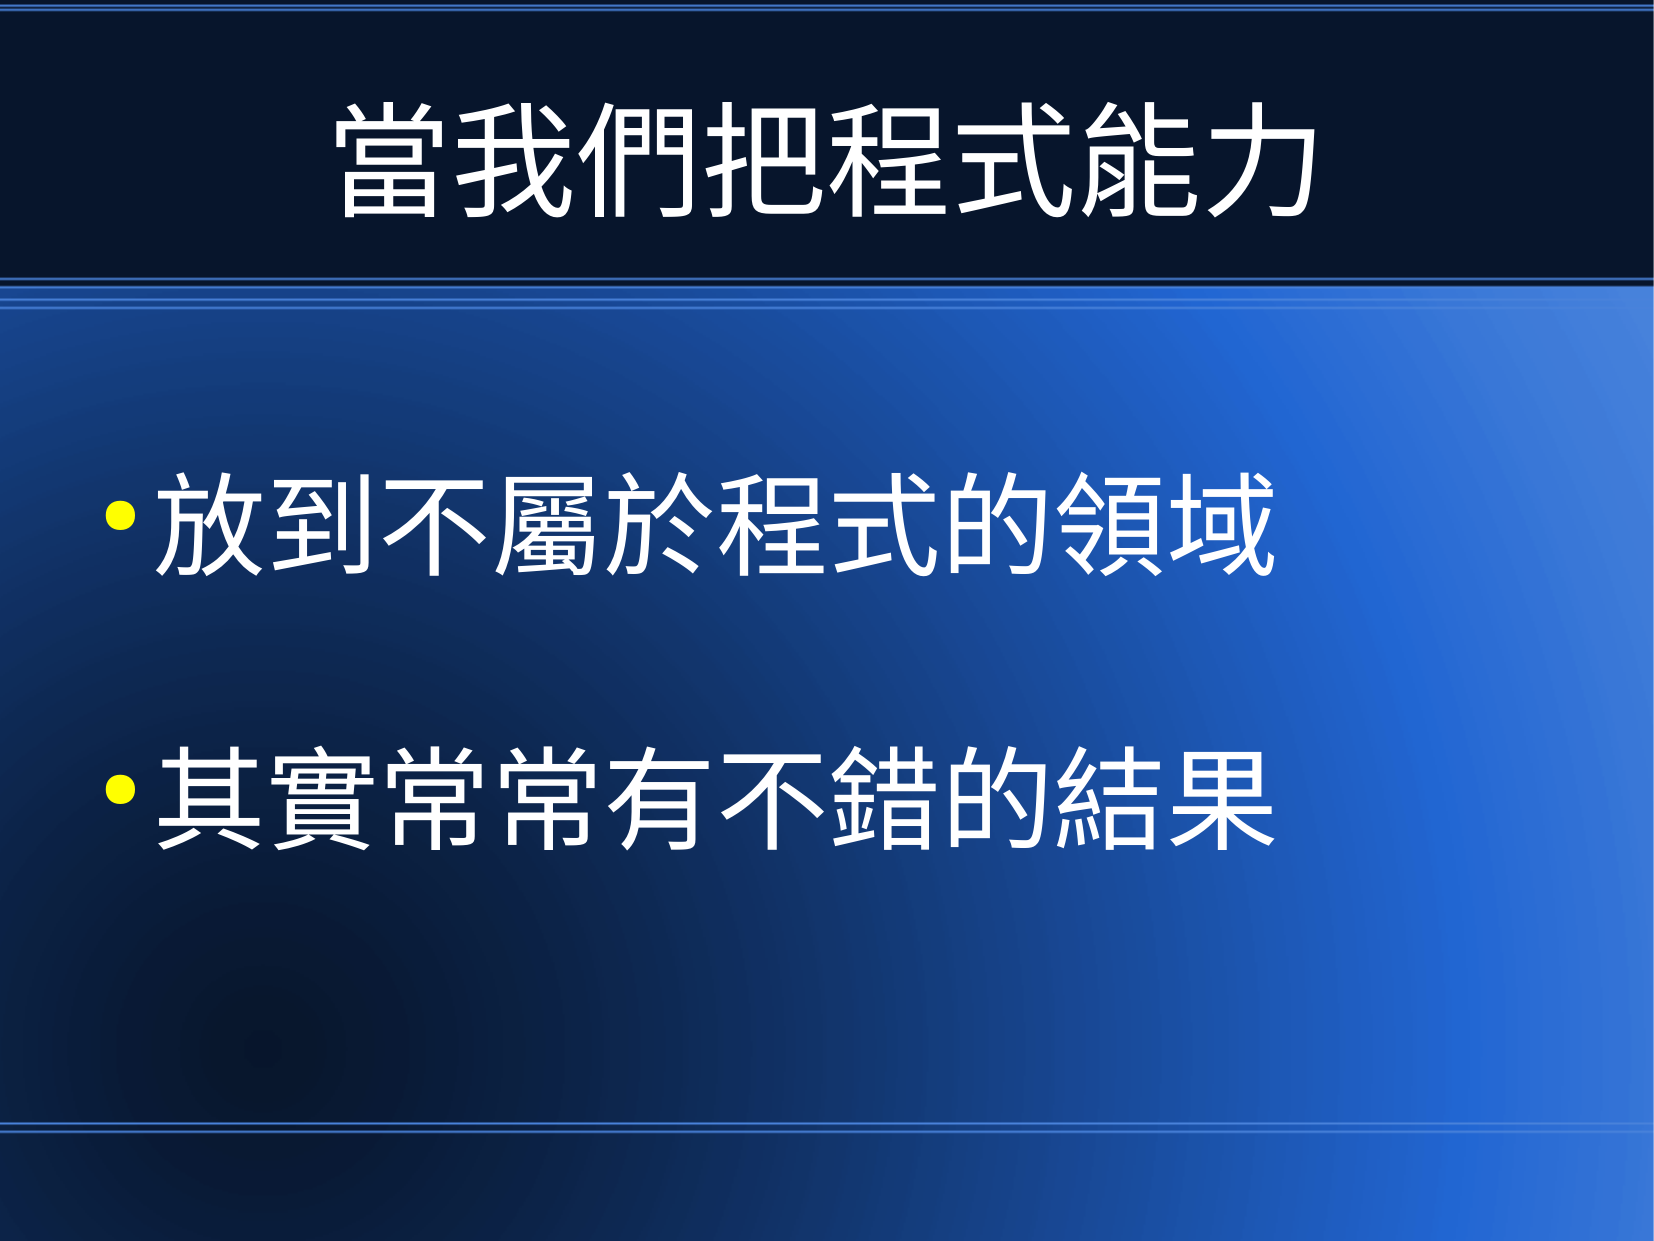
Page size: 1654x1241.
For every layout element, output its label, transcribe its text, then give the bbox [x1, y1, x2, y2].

picture [0, 0, 1654, 1241]
list 放到不屬於程式的領域 其實常常有不錯的結果 [82, 355, 1571, 1241]
title 當我們把程式能力 [82, 49, 1571, 257]
